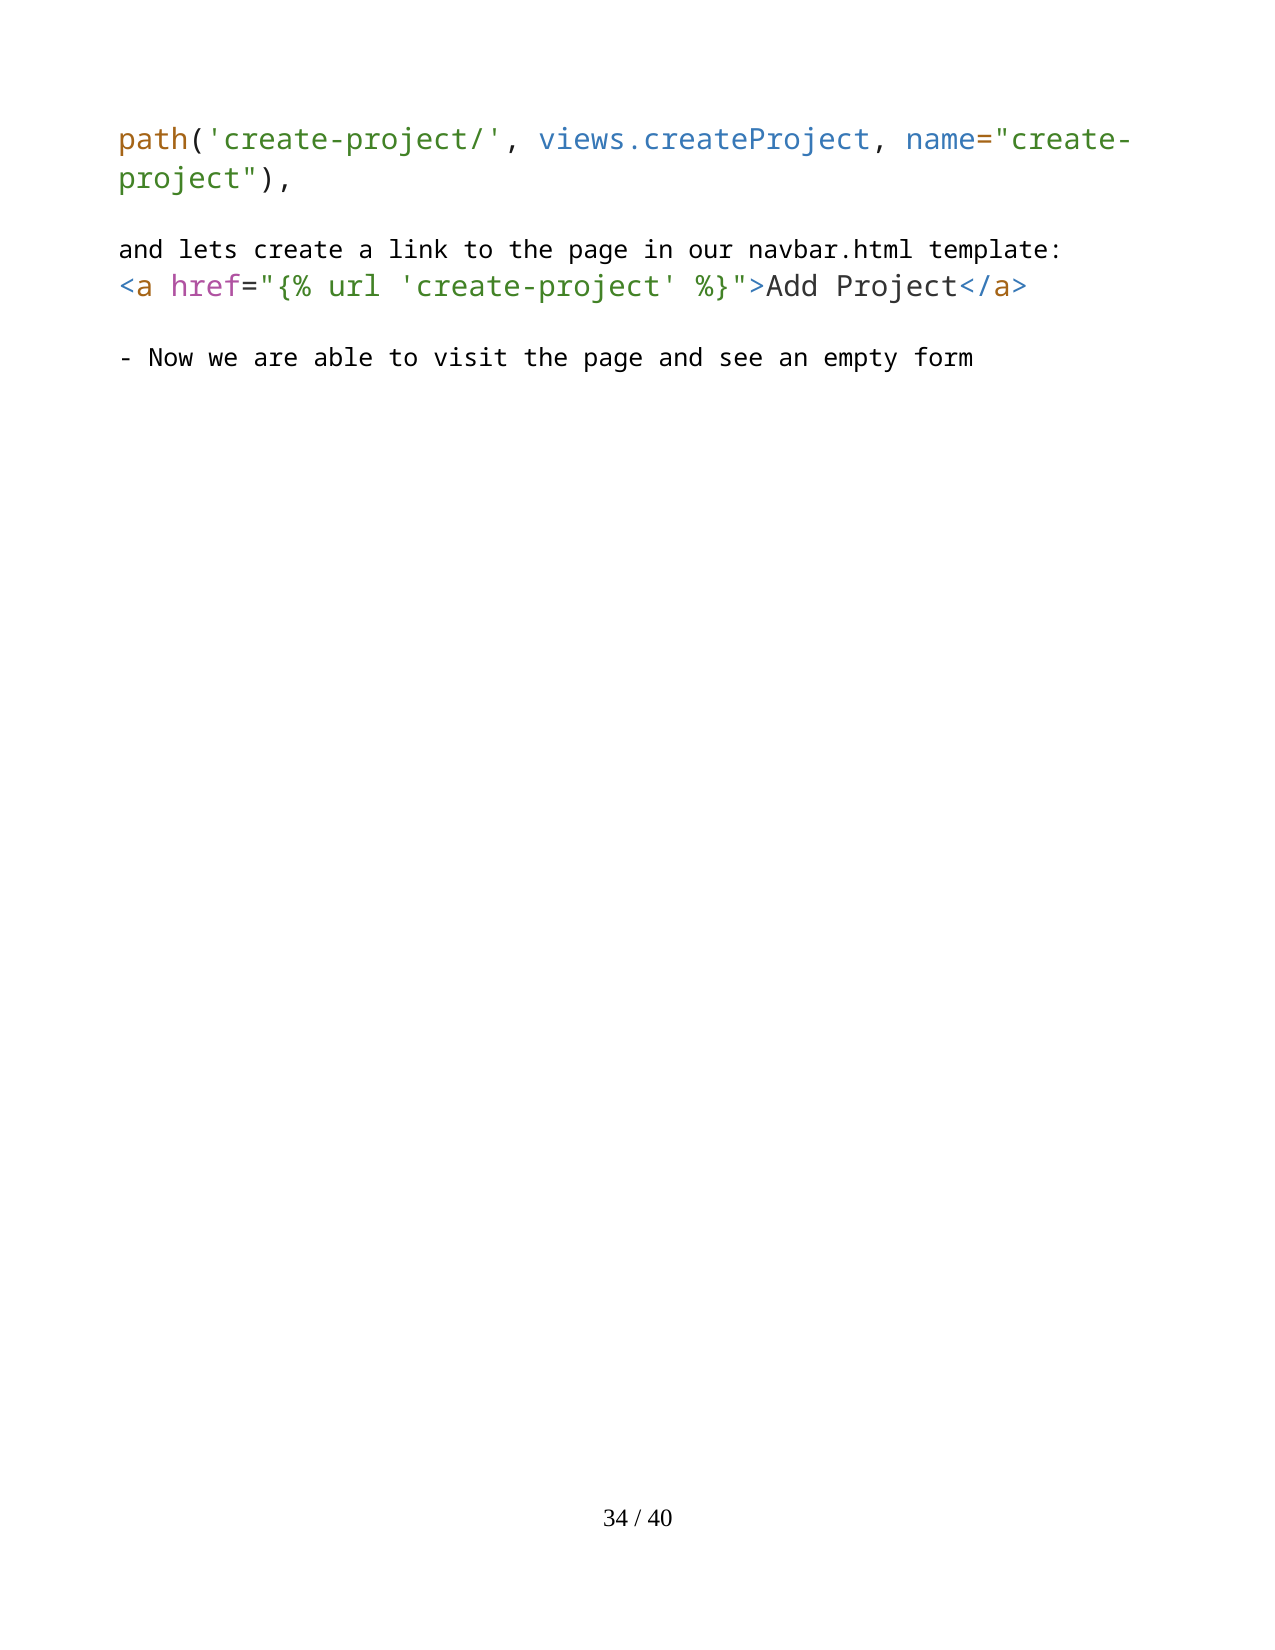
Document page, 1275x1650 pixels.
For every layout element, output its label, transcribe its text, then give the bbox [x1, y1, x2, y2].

text path('create-project/', views.createProject, name="create-project"), [118, 118, 1157, 197]
text and lets create a link to the page in our navbar.html template: [118, 232, 1157, 266]
text <a href="{% url 'create-project' %}">Add Project</a> [118, 266, 1157, 305]
text - Now we are able to visit the page and see an empty form [118, 339, 1157, 373]
